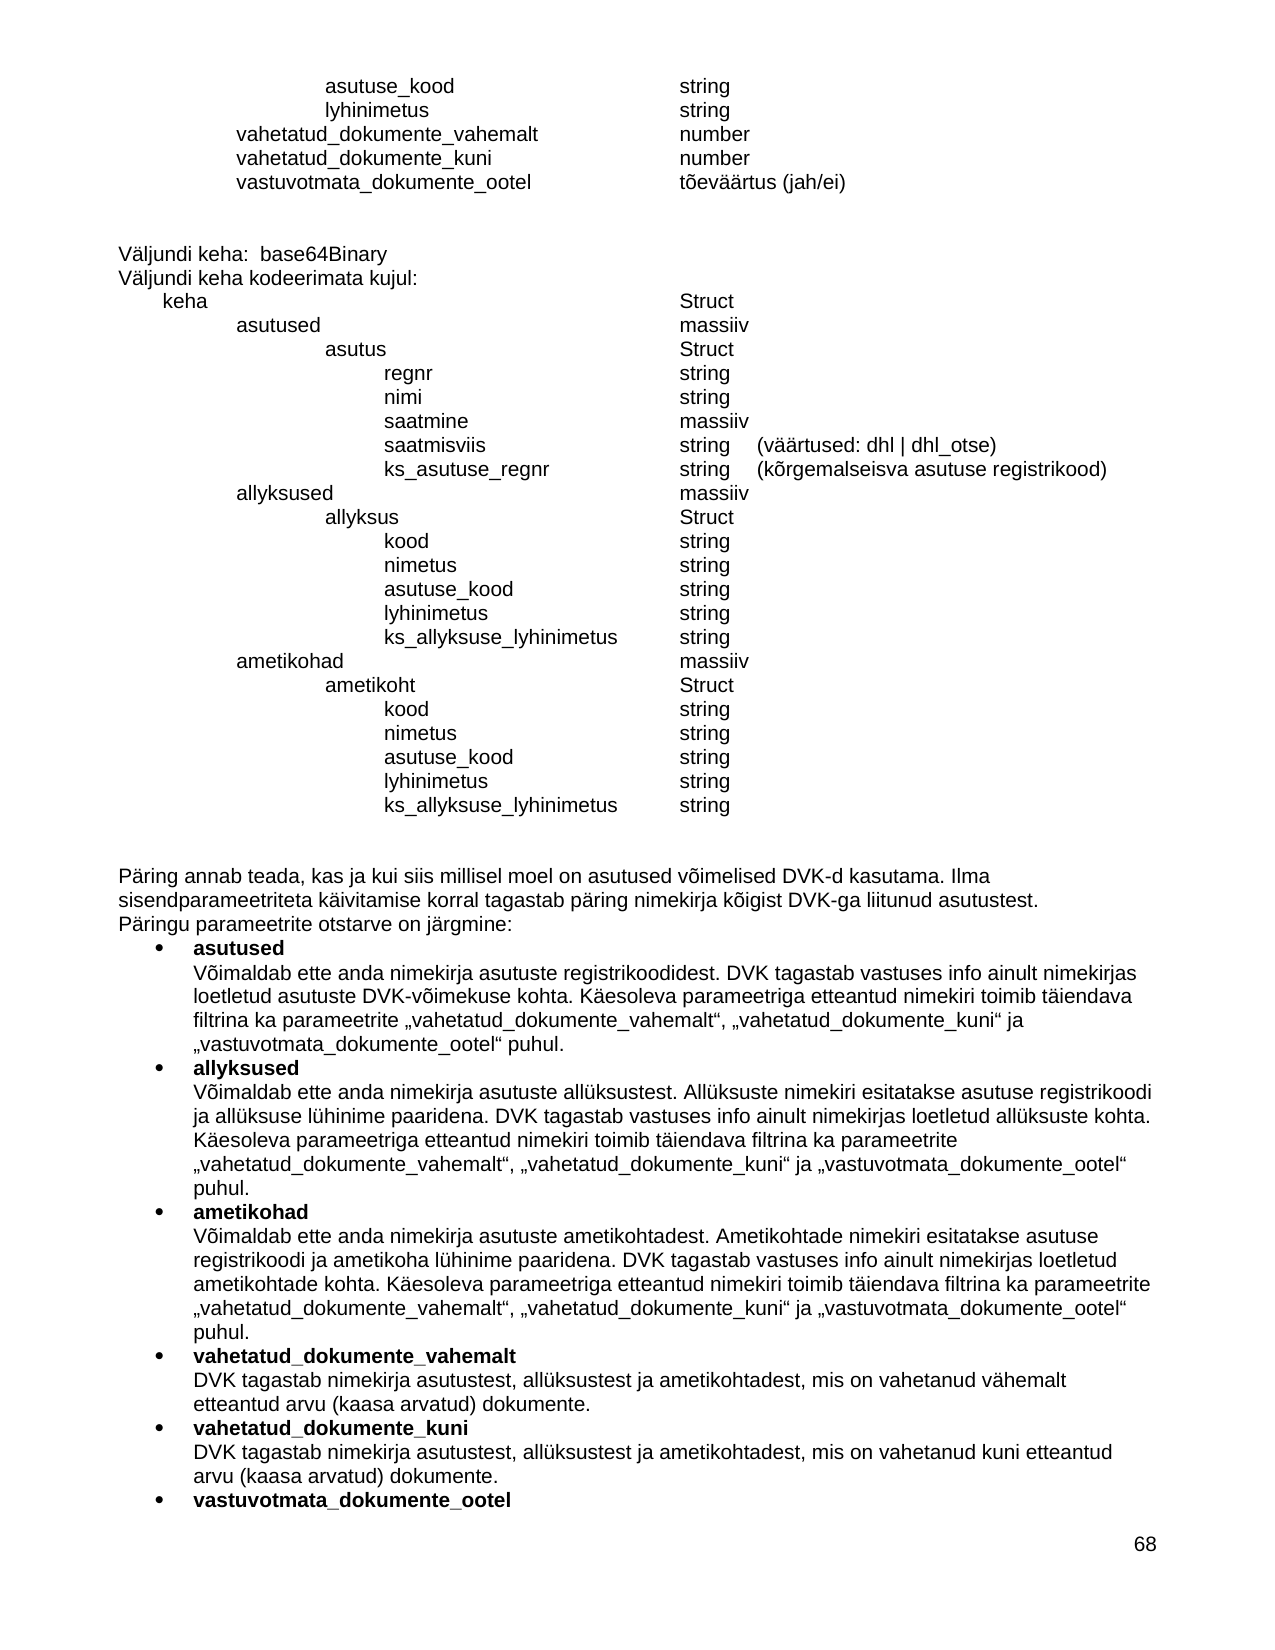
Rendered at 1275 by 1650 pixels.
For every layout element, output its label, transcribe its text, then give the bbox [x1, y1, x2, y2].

list vahetatud_dokumente_kuni DVK tagastab nimekirja asutustest, allüksustest ja ametikohtadest, mis on vahetanud kuni etteantud arvu (kaasa arvatud) dokumente. [156, 1416, 1157, 1488]
text Väljundi keha kodeerimata kujul: [118, 265, 1157, 289]
list ametikohad Võimaldab ette anda nimekirja asutuste ametikohtadest. Ametikohtade nimekiri esitatakse asutuse registrikoodi ja ametikoha lühinime paaridena. DVK tagastab vastuses info ainult nimekirjas loetletud ametikohtade kohta. Käesoleva parameetriga etteantud nimekiri toimib täiendava filtrina ka parameetrite „vahetatud_dokumente_vahemalt“, „vahetatud_dokumente_kuni“ ja „vastuvotmata_dokumente_ootel“ puhul. [156, 1200, 1157, 1344]
list asutused Võimaldab ette anda nimekirja asutuste registrikoodidest. DVK tagastab vastuses info ainult nimekirjas loetletud asutuste DVK-võimekuse kohta. Käesoleva parameetriga etteantud nimekiri toimib täiendava filtrina ka parameetrite „vahetatud_dokumente_vahemalt“, „vahetatud_dokumente_kuni“ ja „vastuvotmata_dokumente_ootel“ puhul. [156, 936, 1157, 1056]
text ametikoht Struct [118, 673, 1157, 697]
text Päringu parameetrite otstarve on järgmine: [118, 912, 1157, 936]
list vastuvotmata_dokumente_ootel [156, 1488, 1157, 1512]
text ks_allyksuse_lyhinimetus string [118, 792, 1157, 816]
text ametikohad massiiv [118, 649, 1157, 673]
text vahetatud_dokumente_vahemalt number [118, 122, 1157, 146]
text lyhinimetus string [118, 98, 1157, 122]
text kood string [118, 697, 1157, 721]
text nimi string [118, 385, 1157, 409]
text nimetus string [118, 553, 1157, 577]
text ks_allyksuse_lyhinimetus string [118, 625, 1157, 649]
text asutuse_kood string [118, 744, 1157, 768]
list allyksused Võimaldab ette anda nimekirja asutuste allüksustest. Allüksuste nimekiri esitatakse asutuse registrikoodi ja allüksuse lühinime paaridena. DVK tagastab vastuses info ainult nimekirjas loetletud allüksuste kohta. Käesoleva parameetriga etteantud nimekiri toimib täiendava filtrina ka parameetrite „vahetatud_dokumente_vahemalt“, „vahetatud_dokumente_kuni“ ja „vastuvotmata_dokumente_ootel“ puhul. [156, 1056, 1157, 1200]
text regnr string [118, 361, 1157, 385]
text asutuse_kood string [118, 74, 1157, 98]
text lyhinimetus string [118, 768, 1157, 792]
text saatmisviis string (väärtused: dhl | dhl_otse) [118, 433, 1157, 457]
text Väljundi keha: base64Binary [118, 241, 1157, 265]
text vahetatud_dokumente_kuni number [118, 146, 1157, 169]
text asutuse_kood string [118, 577, 1157, 601]
text nimetus string [118, 721, 1157, 744]
text saatmine massiiv [118, 409, 1157, 433]
text allyksused massiiv [118, 481, 1157, 505]
text asutus Struct [118, 337, 1157, 361]
text lyhinimetus string [118, 601, 1157, 625]
text asutused massiiv [118, 313, 1157, 337]
text allyksus Struct [118, 505, 1157, 529]
list vahetatud_dokumente_vahemalt DVK tagastab nimekirja asutustest, allüksustest ja ametikohtadest, mis on vahetanud vähemalt etteantud arvu (kaasa arvatud) dokumente. [156, 1344, 1157, 1416]
text ks_asutuse_regnr string (kõrgemalseisva asutuse registrikood) [118, 457, 1157, 481]
text vastuvotmata_dokumente_ootel tõeväärtus (jah/ei) [118, 169, 1157, 193]
text kood string [118, 529, 1157, 553]
text keha Struct [118, 289, 1157, 313]
text Päring annab teada, kas ja kui siis millisel moel on asutused võimelised DVK-d kasutama. Ilma sisendparameetriteta käivitamise korral tagastab päring nimekirja kõigist DVK-ga liitunud asutustest. [118, 864, 1157, 912]
